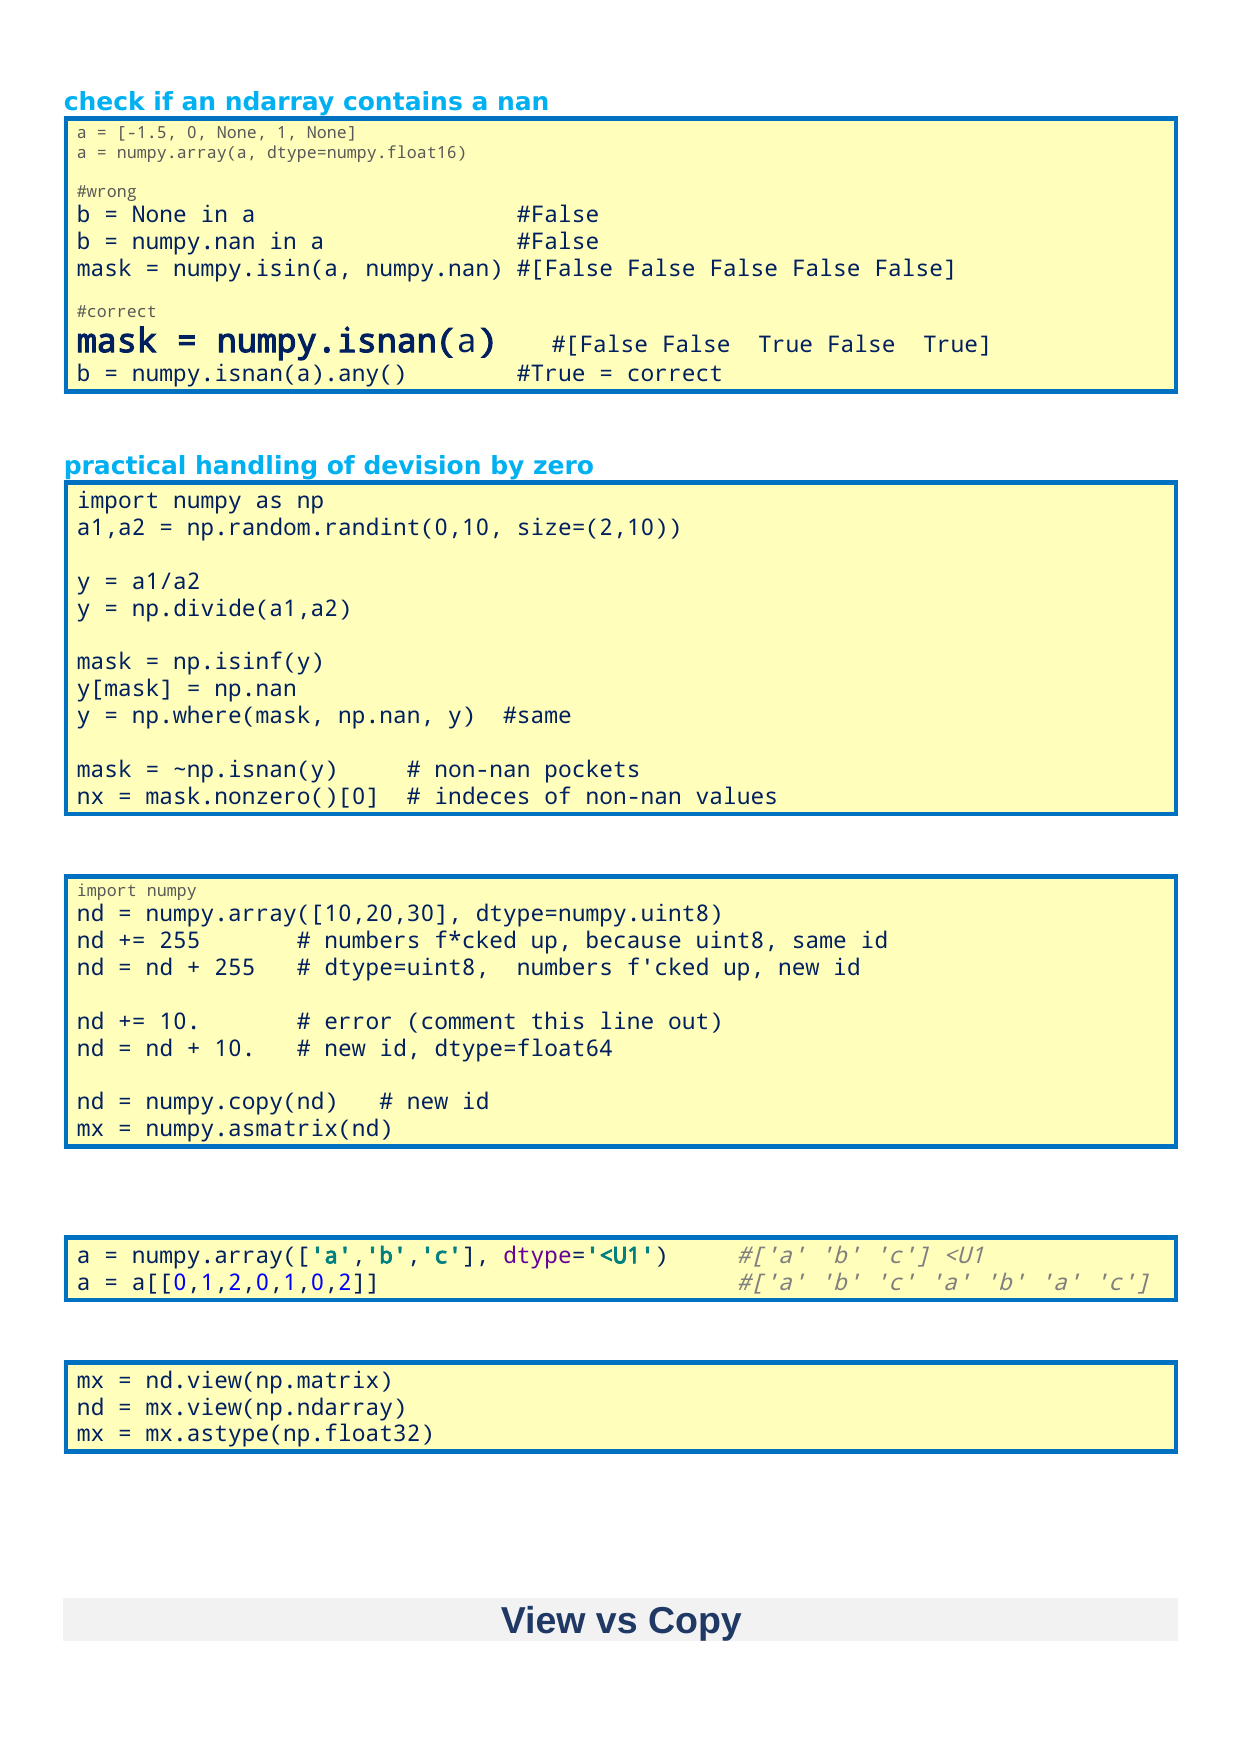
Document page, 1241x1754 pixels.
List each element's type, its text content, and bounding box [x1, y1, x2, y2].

text mx = nd.view(np.matrix) [68, 1365, 1174, 1387]
text mx = numpy.asmatrix(nd) [68, 1108, 1174, 1144]
title check if an ndarray contains a nan [63, 87, 1178, 116]
text mask = np.isinf(y) [68, 642, 1174, 668]
text a = numpy.array(['a','b','c'], dtype='<U1') #['a' 'b' 'c'] <U1 a = a[[0,1,2,0,1,0,2]] #['a' 'b' 'c' 'a' 'b' 'a' 'c'] [68, 1240, 1174, 1298]
text nd = nd + 10. # new id, dtype=float64 [68, 1028, 1174, 1055]
text nd += 10. # error (comment this line out) [68, 1001, 1174, 1028]
text y = np.where(mask, np.nan, y) #same [68, 695, 1174, 722]
text nx = mask.nonzero()[0] # indeces of non-nan values [68, 776, 1174, 812]
text y = a1/a2 [68, 561, 1174, 588]
text a1,a2 = np.random.randint(0,10, size=(2,10)) [68, 507, 1174, 534]
text mask = numpy.isnan(a) #[False False True False True] [68, 314, 1174, 353]
text import numpy [68, 879, 1174, 893]
text y[mask] = np.nan [68, 668, 1174, 695]
subtitle View vs Copy [63, 1598, 1178, 1641]
text mask = numpy.isin(a, numpy.nan) #[False False False False False] [68, 248, 1174, 275]
text #wrong [68, 175, 1174, 194]
text import numpy as np [68, 485, 1174, 507]
text #correct [68, 295, 1174, 314]
text b = None in a #False [68, 194, 1174, 221]
text mask = ~np.isnan(y) # non-nan pockets [68, 749, 1174, 776]
text nd = numpy.copy(nd) # new id [68, 1082, 1174, 1108]
title practical handling of devision by zero [63, 451, 1178, 480]
text nd = mx.view(np.ndarray) mx = mx.astype(np.float32) [68, 1387, 1174, 1449]
text b = numpy.isnan(a).any() #True = correct [68, 353, 1174, 389]
text nd = numpy.array([10,20,30], dtype=numpy.uint8) [68, 893, 1174, 920]
text a = [-1.5, 0, None, 1, None] [68, 121, 1174, 136]
text y = np.divide(a1,a2) [68, 588, 1174, 615]
text nd = nd + 255 # dtype=uint8, numbers f'cked up, new id [68, 947, 1174, 974]
text nd += 255 # numbers f*cked up, because uint8, same id [68, 920, 1174, 947]
text b = numpy.nan in a #False [68, 221, 1174, 248]
text a = numpy.array(a, dtype=numpy.float16) [68, 136, 1174, 155]
